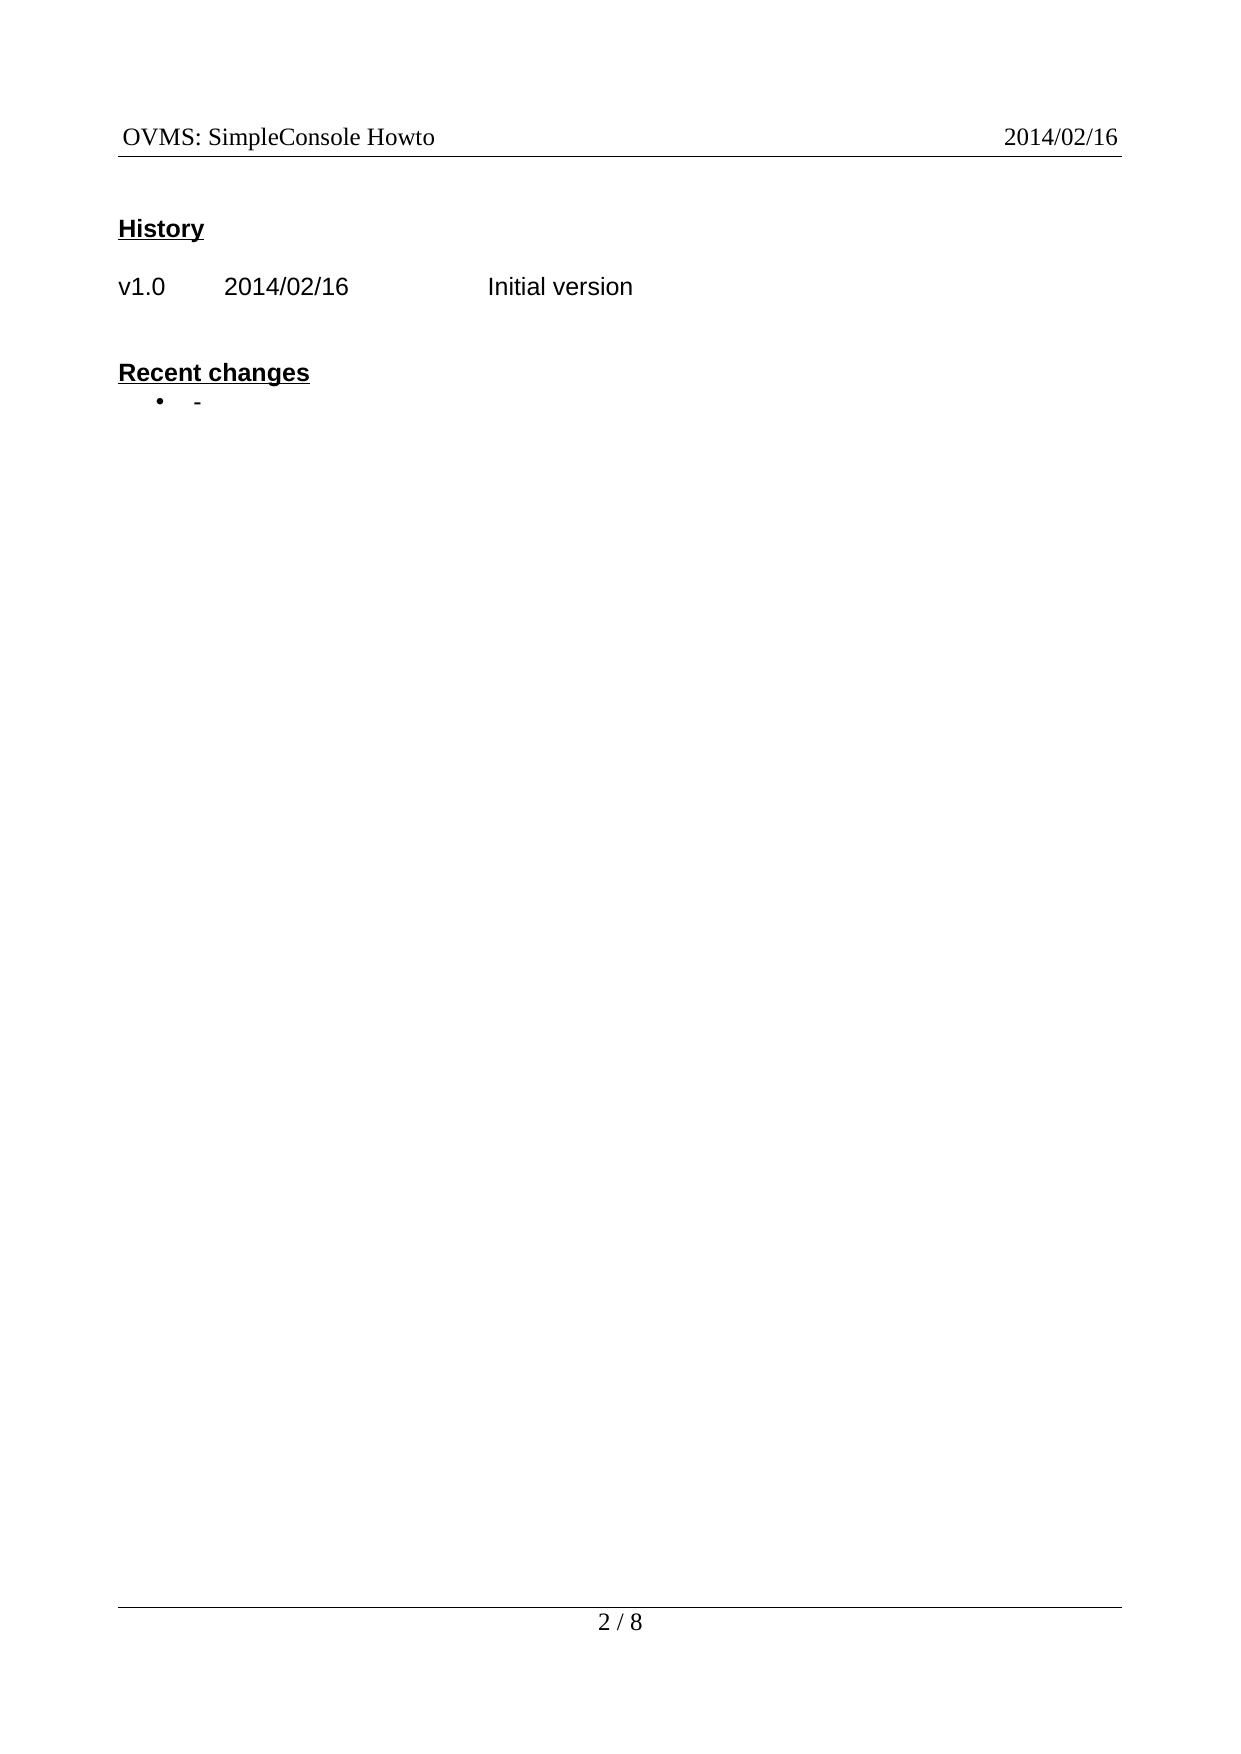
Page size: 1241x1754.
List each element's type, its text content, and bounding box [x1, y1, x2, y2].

text v1.0 2014/02/16 Initial version [118, 271, 1122, 300]
list - [156, 386, 1122, 415]
text Recent changes [118, 358, 1122, 386]
text History [118, 214, 1122, 243]
